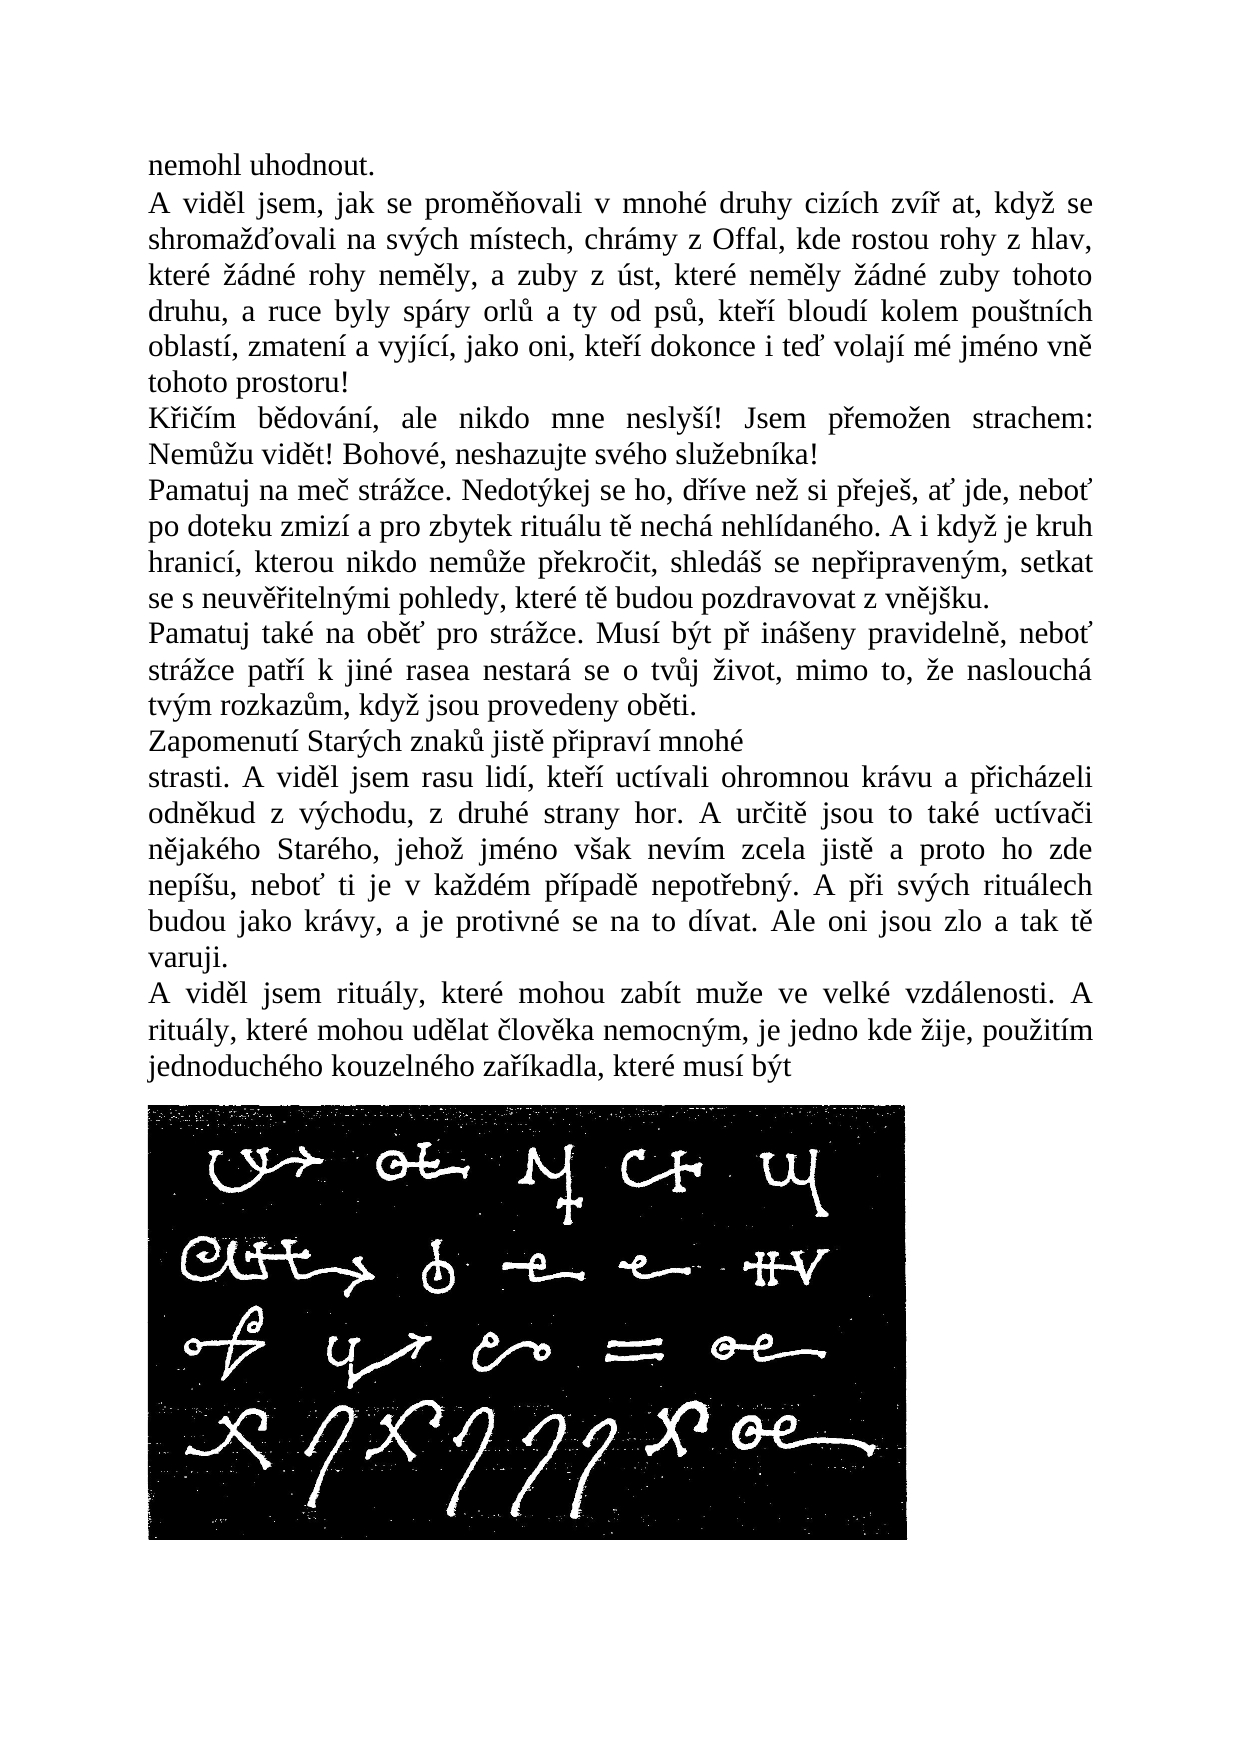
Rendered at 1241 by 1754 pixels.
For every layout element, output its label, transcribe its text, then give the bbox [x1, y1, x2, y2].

text Zapomenutí Starých znaků jistě připraví mnohé [148, 723, 1094, 758]
text Pamatuj na meč strážce. Nedotýkej se ho, dříve než si přeješ, ať jde, neboť po doteku zmizí a pro zbytek rituálu tě nechá nehlídaného. A i když je kruh hranicí, kterou nikdo nemůže překročit, shledáš se nepřipraveným, setkat se s neuvěřitelnými pohledy, které tě budou pozdravovat z vnějšku. [148, 471, 1094, 615]
text A viděl jsem rituály, které mohou zabít muže ve velké vzdálenosti. A rituály, které mohou udělat člověka nemocným, je jedno kde žije, použitím jednoduchého kouzelného zaříkadla, které musí být [148, 974, 1094, 1083]
text strasti. A viděl jsem rasu lidí, kteří uctívali ohromnou krávu a přicházeli odněkud z východu, z druhé strany hor. A určitě jsou to také uctívači nějakého Starého, jehož jméno však nevím zcela jistě a proto ho zde nepíšu, neboť ti je v každém případě nepotřebný. A při svých rituálech budou jako krávy, a je protivné se na to dívat. Ale oni jsou zlo a tak tě varuji. [148, 759, 1094, 974]
text nemohl uhodnout. [148, 146, 1094, 182]
text Křičím bědování, ale nikdo mne neslyší! Jsem přemožen strachem: Nemůžu vidět! Bohové, neshazujte svého služebníka! [148, 399, 1094, 471]
text Pamatuj také na oběť pro strážce. Musí být př inášeny pravidelně, neboť strážce patří k jiné rasea nestará se o tvůj život, mimo to, že naslouchá tvým rozkazům, když jsou provedeny oběti. [148, 615, 1094, 723]
text A viděl jsem, jak se proměňovali v mnohé druhy cizích zvíř at, když se shromažďovali na svých místech, chrámy z Offal, kde rostou rohy z hlav, které žádné rohy neměly, a zuby z úst, které neměly žádné zuby tohoto druhu, a ruce byly spáry orlů a ty od psů, kteří bloudí kolem pouštních oblastí, zmatení a vyjící, jako oni, kteří dokonce i teď volají mé jméno vně tohoto prostoru! [148, 184, 1094, 399]
picture [147, 1105, 914, 1540]
